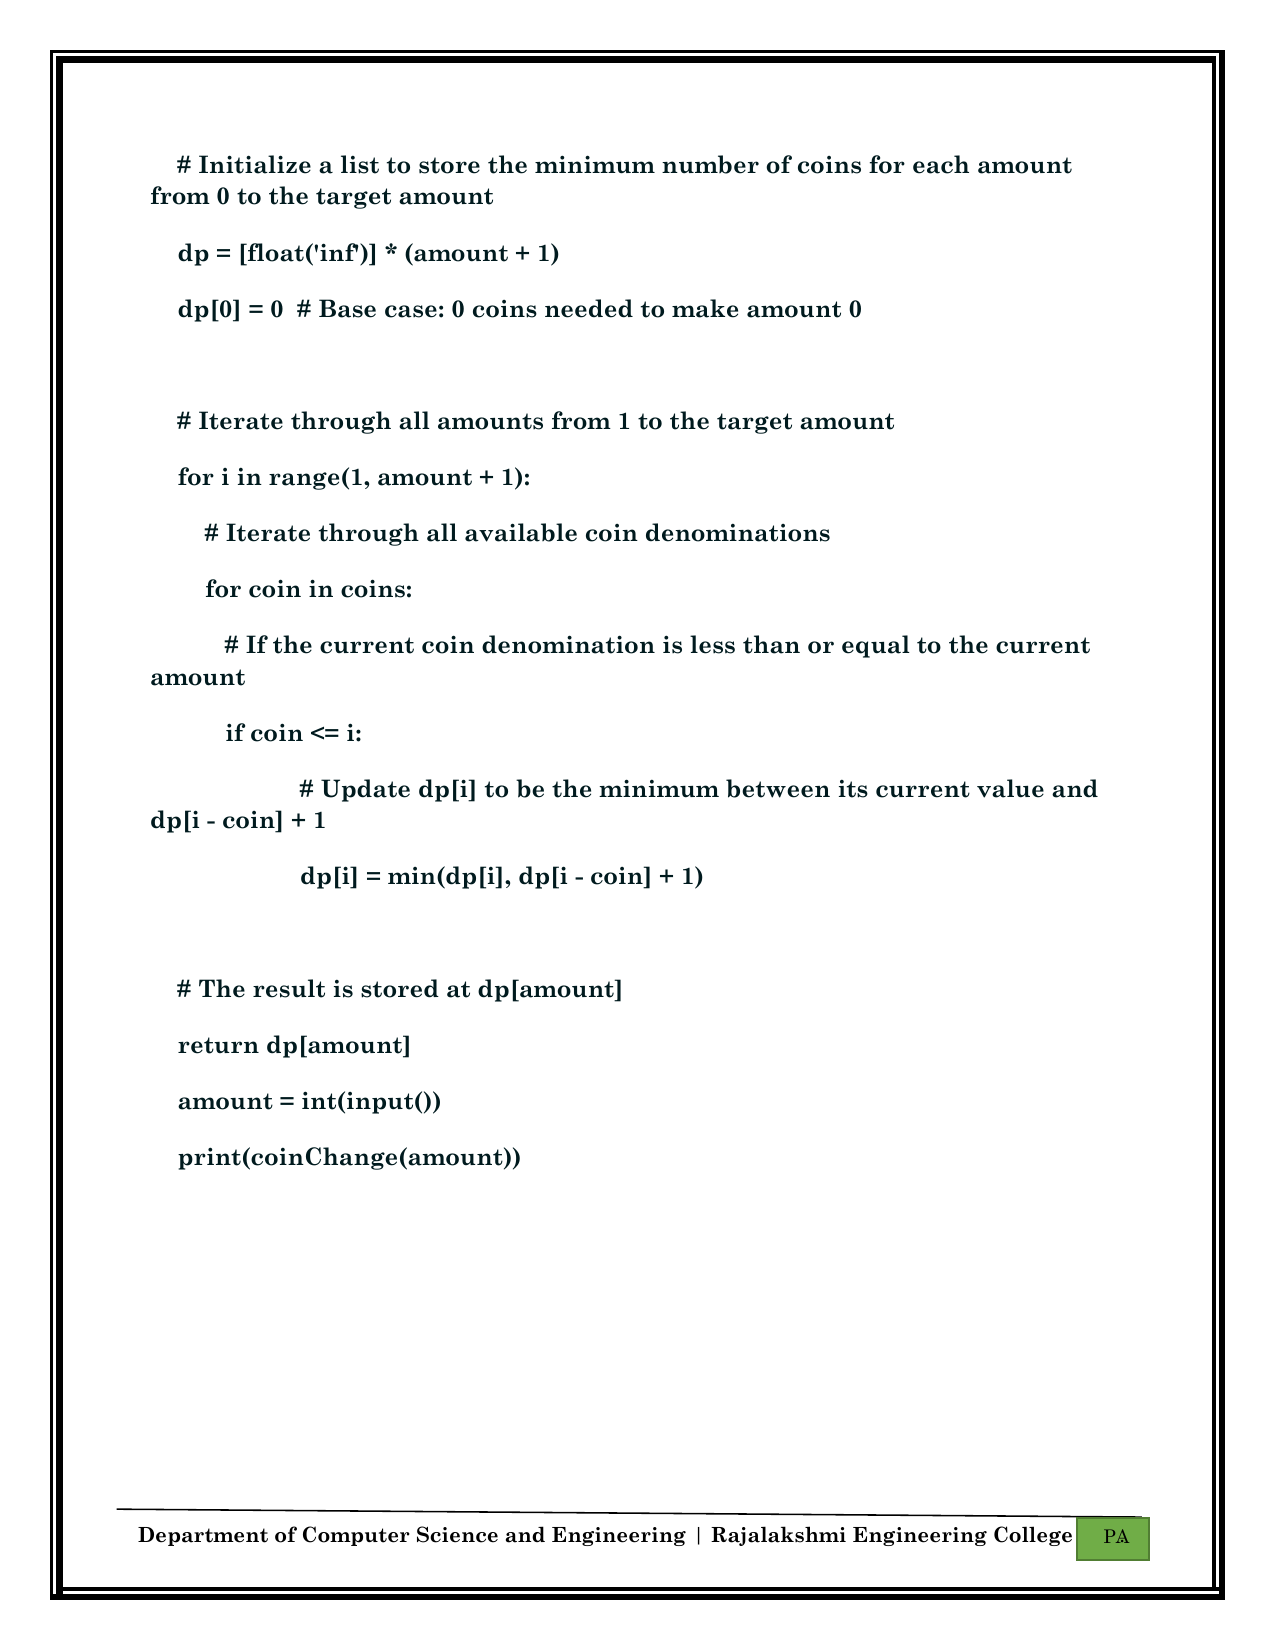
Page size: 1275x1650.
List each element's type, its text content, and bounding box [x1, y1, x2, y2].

text dp[0] = 0 # Base case: 0 coins needed to make amount 0 [150, 293, 1125, 322]
text if coin <= i: [150, 718, 1125, 746]
text # Iterate through all available coin denominations [150, 518, 1125, 547]
text dp = [float('inf')] * (amount + 1) [150, 237, 1125, 266]
text # If the current coin denomination is less than or equal to the current amount [150, 630, 1125, 690]
text amount = int(input()) [150, 1086, 1125, 1114]
text return dp[amount] [150, 1029, 1125, 1058]
text # Update dp[i] to be the minimum between its current value and dp[i - coin] + 1 [150, 774, 1125, 834]
text # The result is stored at dp[amount] [150, 973, 1125, 1002]
text # Initialize a list to store the minimum number of coins for each amount from 0 to the target amount [150, 150, 1125, 210]
text dp[i] = min(dp[i], dp[i - coin] + 1) [150, 861, 1125, 890]
text for i in range(1, amount + 1): [150, 462, 1125, 491]
text # Iterate through all amounts from 1 to the target amount [150, 406, 1125, 434]
text print(coinChange(amount)) [150, 1142, 1125, 1171]
text for coin in coins: [150, 574, 1125, 603]
